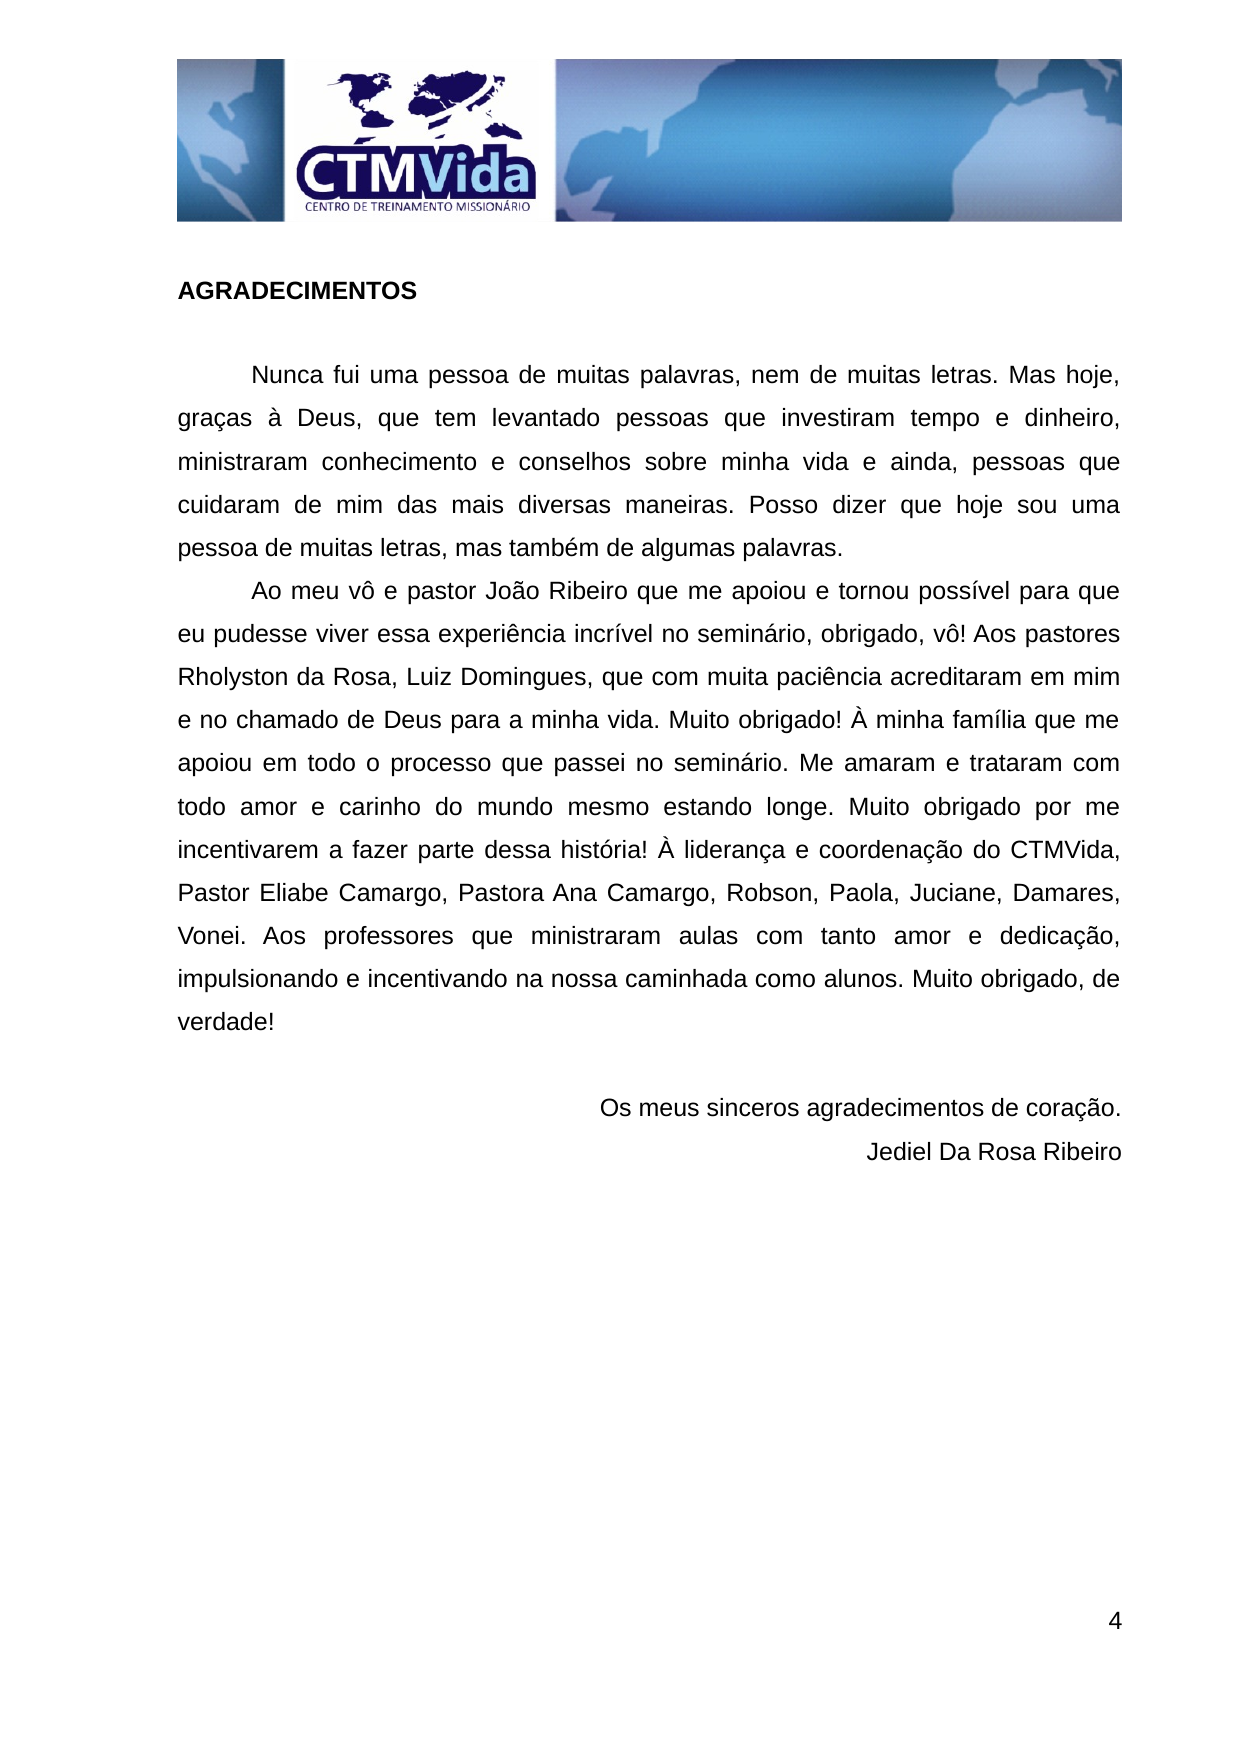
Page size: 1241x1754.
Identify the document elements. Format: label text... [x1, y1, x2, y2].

subtitle Agradecimentos [177, 276, 1122, 305]
text Os meus sinceros agradecimentos de coração. [473, 1093, 1122, 1122]
text Nunca fui uma pessoa de muitas palavras, nem de muitas letras. Mas hoje, graças à Deus, que tem levantado pessoas que investiram tempo e dinheiro, ministraram conhecimento e conselhos sobre minha vida e ainda, pessoas que cuidaram de mim das mais diversas maneiras. Posso dizer que hoje sou uma pessoa de muitas letras, mas também de algumas palavras. [177, 360, 1122, 562]
text Ao meu vô e pastor João Ribeiro que me apoiou e tornou possível para que eu pudesse viver essa experiência incrível no seminário, obrigado, vô! Aos pastores Rholyston da Rosa, Luiz Domingues, que com muita paciência acreditaram em mim e no chamado de Deus para a minha vida. Muito obrigado! À minha família que me apoiou em todo o processo que passei no seminário. Me amaram e trataram com todo amor e carinho do mundo mesmo estando longe. Muito obrigado por me incentivarem a fazer parte dessa história! À liderança e coordenação do CTMVida, Pastor Eliabe Camargo, Pastora Ana Camargo, Robson, Paola, Juciane, Damares, Vonei. Aos professores que ministraram aulas com tanto amor e dedicação, impulsionando e incentivando na nossa caminhada como alunos. Muito obrigado, de verdade! [177, 576, 1122, 1036]
picture [177, 59, 1122, 222]
text Jediel Da Rosa Ribeiro [473, 1137, 1122, 1165]
